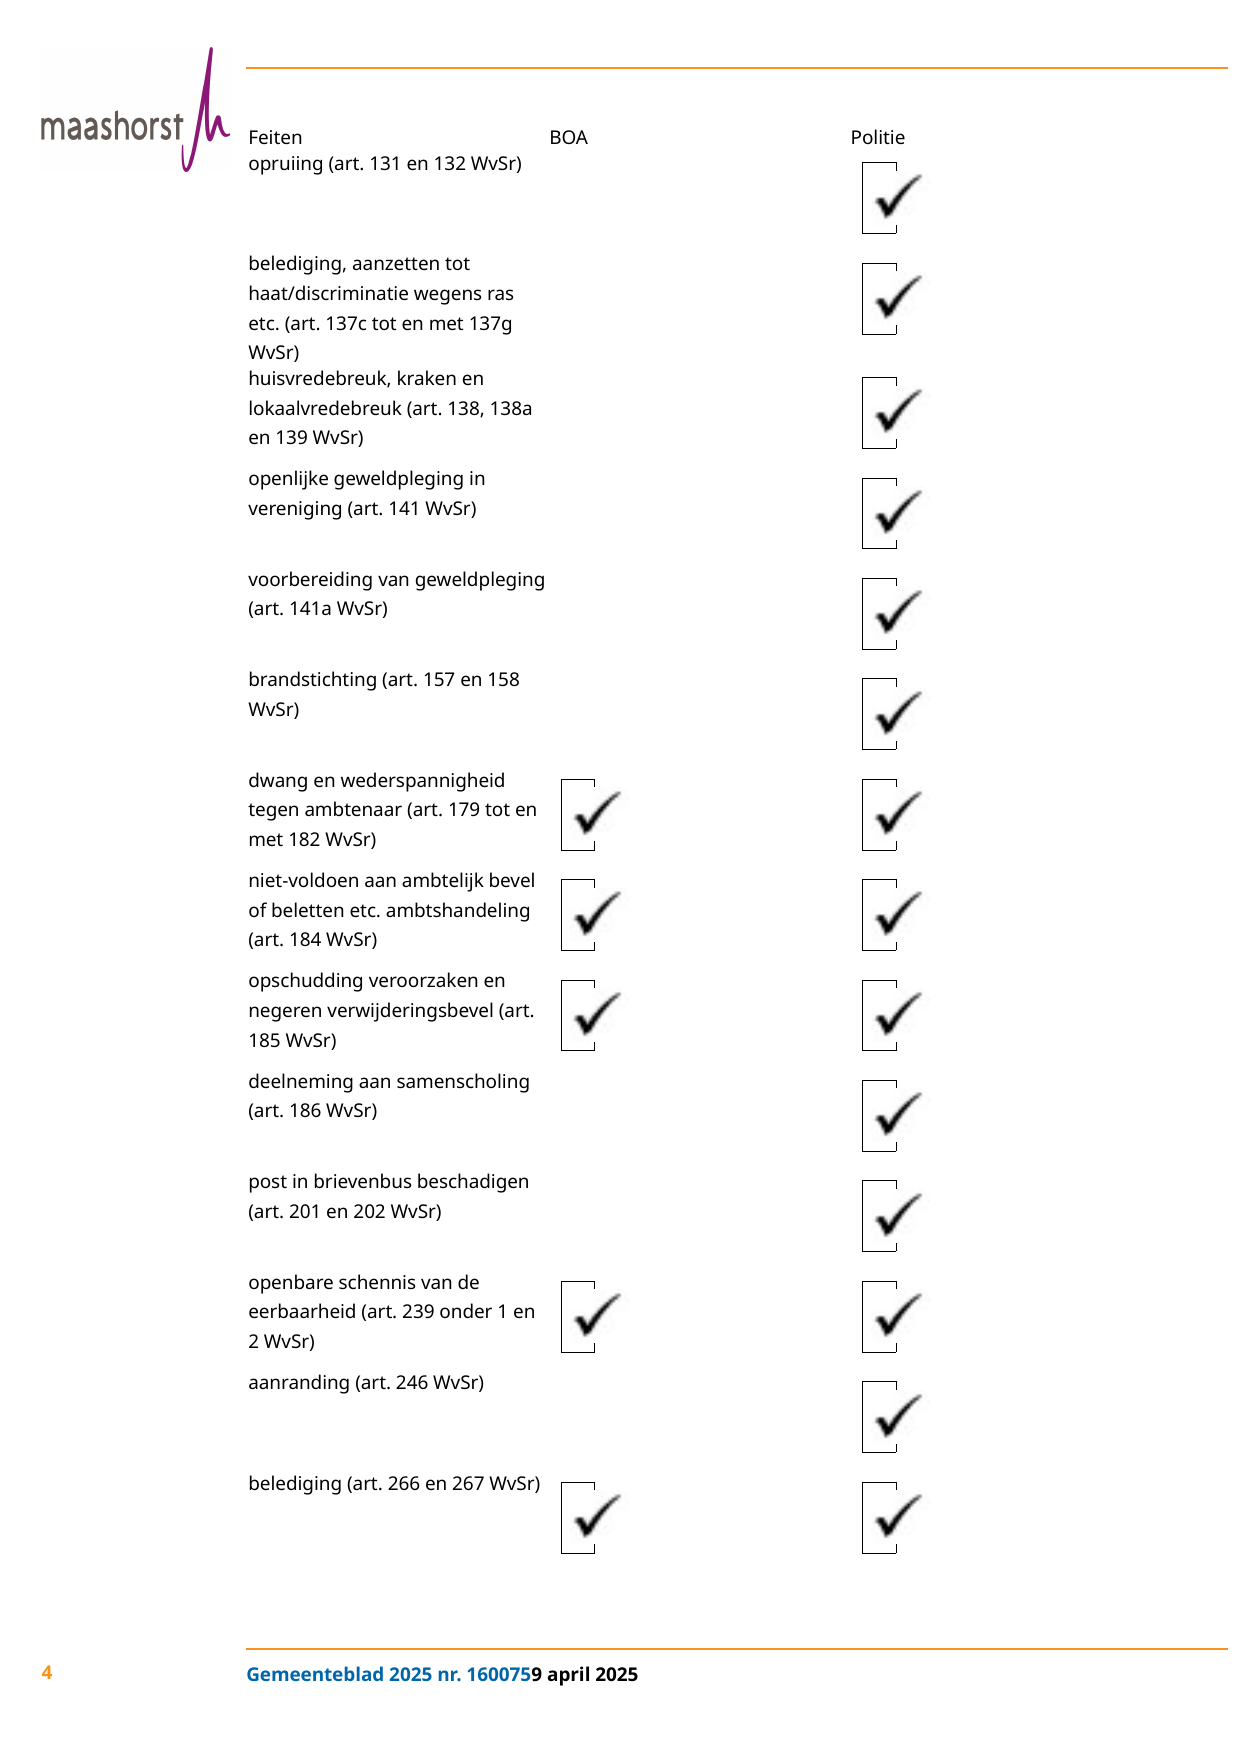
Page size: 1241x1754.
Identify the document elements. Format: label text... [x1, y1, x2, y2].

table_cell [549, 867, 850, 968]
table_cell aanranding (art. 246 WvSr) [248, 1369, 549, 1470]
picture [871, 1189, 931, 1243]
table_cell [850, 466, 1152, 539]
table_cell [863, 264, 896, 324]
picture [871, 1088, 931, 1142]
picture [41, 47, 231, 172]
picture [871, 1490, 931, 1544]
table_cell [549, 1470, 850, 1570]
table_cell [850, 365, 1152, 466]
table_cell belediging (art. 266 en 267 WvSr) [248, 1470, 549, 1570]
table_cell [549, 968, 850, 988]
table_cell [850, 1470, 1152, 1570]
table_cell opschudding veroorzaken en negeren verwijderingsbevel (art. 185 WvSr) [248, 968, 549, 1068]
table_cell dwang en wederspannigheid tegen ambtenaar (art. 179 tot en met 182 WvSr) [248, 767, 549, 867]
table_cell post in brievenbus beschadigen (art. 201 en 202 WvSr) [248, 1169, 549, 1269]
table_cell [850, 1243, 1152, 1269]
table_cell niet-voldoen aan ambtelijk bevel of beletten etc. ambtshandeling (art. 184 WvSr) [248, 867, 549, 968]
table_cell [850, 150, 1152, 251]
table_cell [549, 767, 850, 867]
picture [871, 1390, 931, 1444]
table_cell opruiing (art. 131 en 132 WvSr) [248, 150, 549, 251]
picture [871, 171, 931, 225]
table_cell [850, 251, 1152, 324]
table_cell [549, 989, 850, 1068]
picture [570, 1490, 629, 1544]
picture [871, 486, 931, 540]
picture [871, 1289, 931, 1343]
table_cell [562, 981, 594, 988]
table_cell [850, 566, 1152, 666]
table_cell [850, 1269, 1152, 1369]
picture [570, 787, 629, 841]
table_cell [850, 325, 1152, 365]
table_cell [549, 666, 850, 767]
picture [871, 271, 931, 325]
table_cell [863, 989, 896, 1050]
picture [871, 586, 931, 640]
table_cell [549, 1169, 850, 1269]
table_cell [549, 566, 850, 666]
picture [570, 988, 629, 1042]
table_cell [863, 1181, 896, 1242]
table_cell [850, 867, 1152, 968]
table_cell [549, 1369, 850, 1470]
table_cell [850, 1169, 1152, 1242]
table_cell [549, 466, 850, 566]
table_cell huisvredebreuk, kraken en lokaalvredebreuk (art. 138, 138a en 139 WvSr) [248, 365, 549, 466]
table_cell [850, 1369, 1152, 1470]
table_cell [863, 540, 896, 548]
table_cell [863, 479, 896, 539]
table_cell [850, 666, 1152, 767]
picture [570, 1289, 629, 1343]
table_header Politie [850, 125, 1152, 150]
table_header Feiten [248, 125, 549, 150]
table_cell [863, 981, 896, 988]
table_cell [549, 1269, 850, 1369]
table_cell [850, 989, 1152, 1068]
picture [871, 888, 931, 942]
table_cell brandstichting (art. 157 en 158 WvSr) [248, 666, 549, 767]
table_cell [549, 365, 850, 466]
picture [871, 386, 931, 439]
table_cell belediging, aanzetten tot haat/discriminatie wegens ras etc. (art. 137c tot en met 137g WvSr) [248, 251, 549, 365]
table_cell [850, 968, 1152, 988]
table_cell [549, 251, 850, 365]
table_cell openbare schennis van de eerbaarheid (art. 239 onder 1 en 2 WvSr) [248, 1269, 549, 1369]
table_cell [549, 1068, 850, 1168]
table_cell [850, 1068, 1152, 1168]
table_cell [549, 150, 850, 251]
table_cell [562, 989, 594, 1050]
table_cell [850, 767, 1152, 867]
picture [871, 988, 931, 1042]
table_header BOA [549, 125, 850, 150]
table_cell openlijke geweldpleging in vereniging (art. 141 WvSr) [248, 466, 549, 566]
picture [871, 687, 931, 741]
picture [570, 888, 629, 942]
table_cell voorbereiding van geweldpleging (art. 141a WvSr) [248, 566, 549, 666]
picture [871, 787, 931, 841]
table_cell [850, 540, 1152, 566]
table_cell deelneming aan samenscholing (art. 186 WvSr) [248, 1068, 549, 1168]
